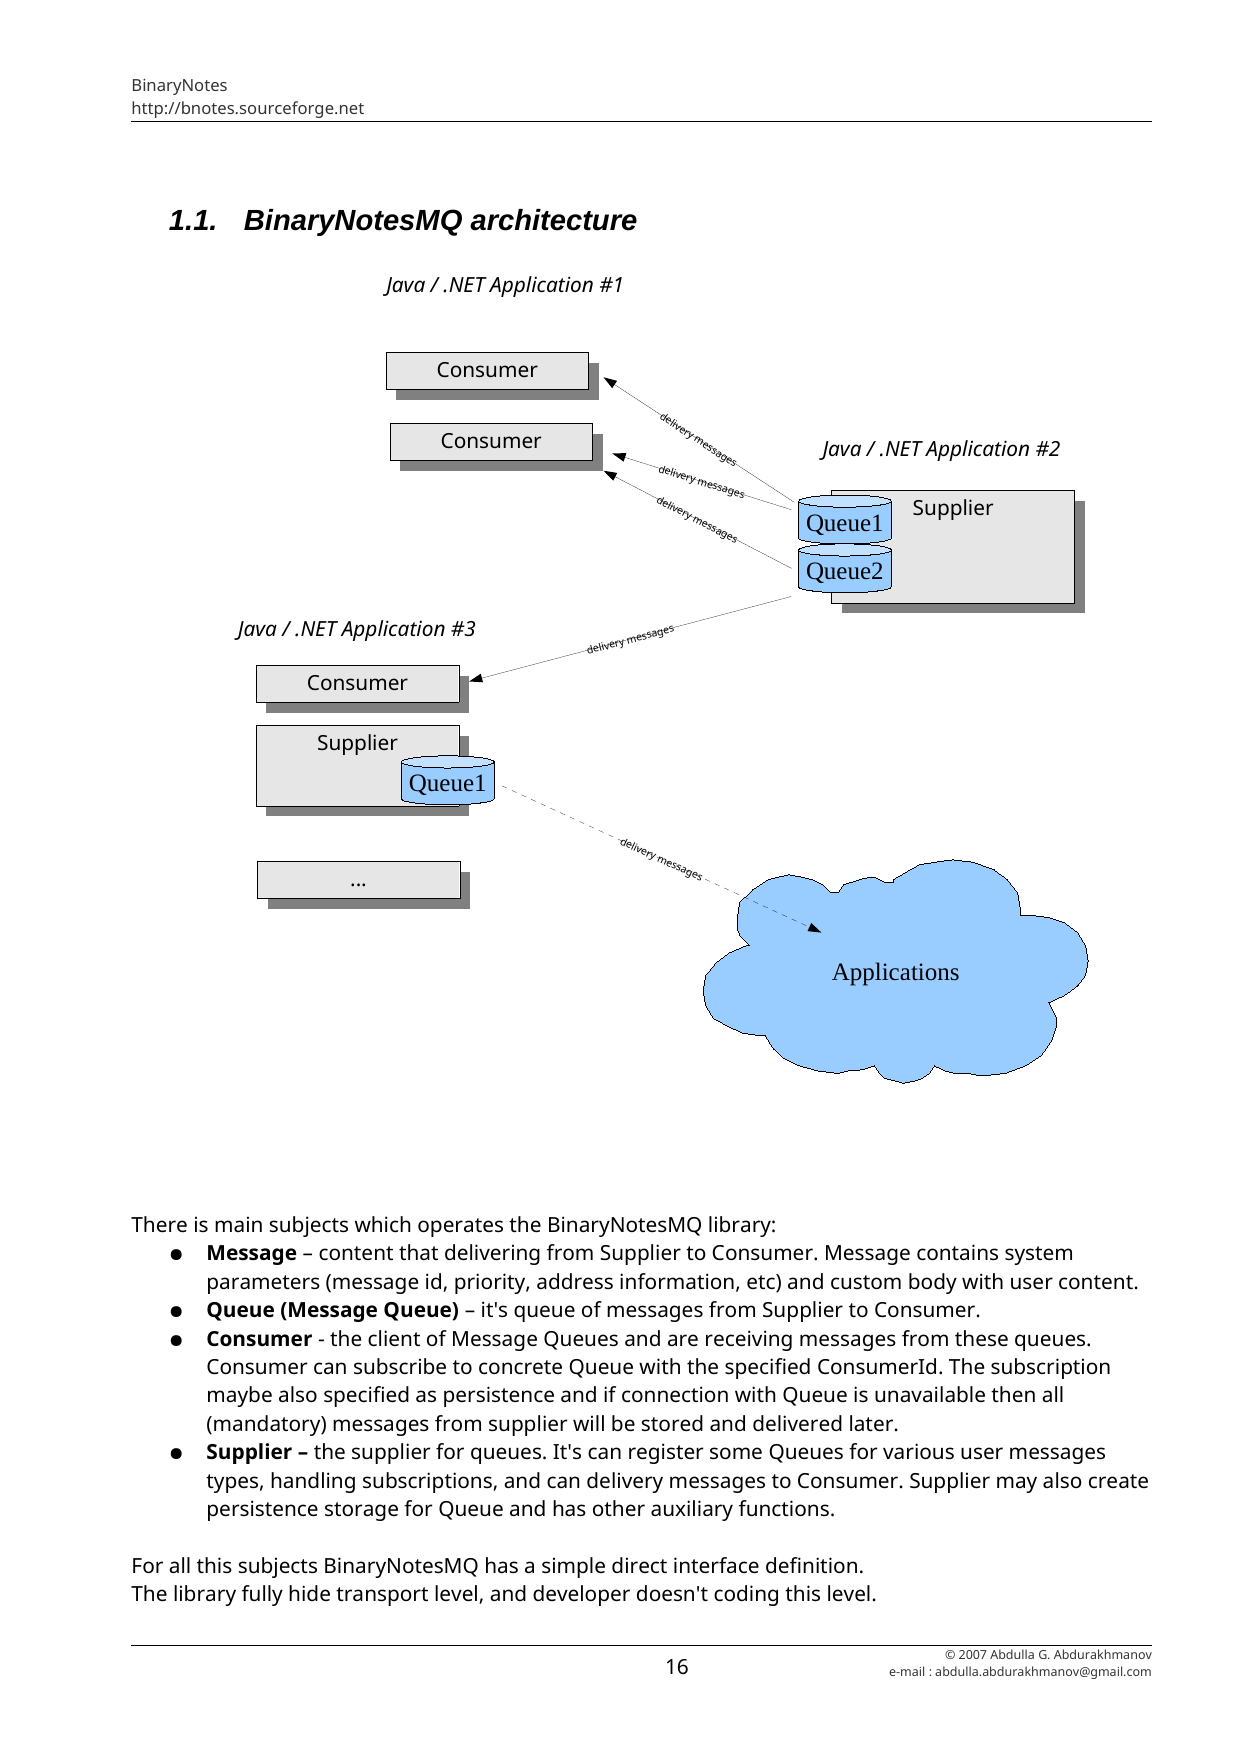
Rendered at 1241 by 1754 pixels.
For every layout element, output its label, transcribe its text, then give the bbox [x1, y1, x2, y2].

text For all this subjects BinaryNotesMQ has a simple direct interface definition. [131, 1551, 1152, 1579]
list Queue (Message Queue) – it's queue of messages from Supplier to Consumer. [169, 1295, 1152, 1324]
subtitle BinaryNotesMQ architecture [169, 204, 1152, 237]
list Supplier – the supplier for queues. It's can register some Queues for various user messages types, handling subscriptions, and can delivery messages to Consumer. Supplier may also create persistence storage for Queue and has other auxiliary functions. [169, 1437, 1152, 1523]
list Message – content that delivering from Supplier to Consumer. Message contains system parameters (message id, priority, address information, etc) and custom body with user content. [169, 1238, 1152, 1295]
text Consumer [393, 426, 589, 455]
text Consumer [389, 355, 585, 384]
list Consumer - the client of Message Queues and are receiving messages from these queues. Consumer can subscribe to concrete Queue with the specified ConsumerId. The subscription maybe also specified as persistence and if connection with Queue is unavailable then all (mandatory) messages from supplier will be stored and delivered later. [169, 1324, 1152, 1437]
text Supplier [834, 493, 1071, 522]
text Java / .NET Application #1 [342, 270, 670, 299]
text Java / .NET Application #3 [194, 614, 522, 643]
text ... [260, 864, 456, 893]
text Consumer [259, 668, 456, 697]
text Supplier [259, 728, 456, 757]
text The library fully hide transport level, and developer doesn't coding this level. [131, 1579, 1152, 1608]
text There is main subjects which operates the BinaryNotesMQ library: [131, 1210, 1152, 1238]
text Java / .NET Application #2 [778, 434, 1107, 462]
